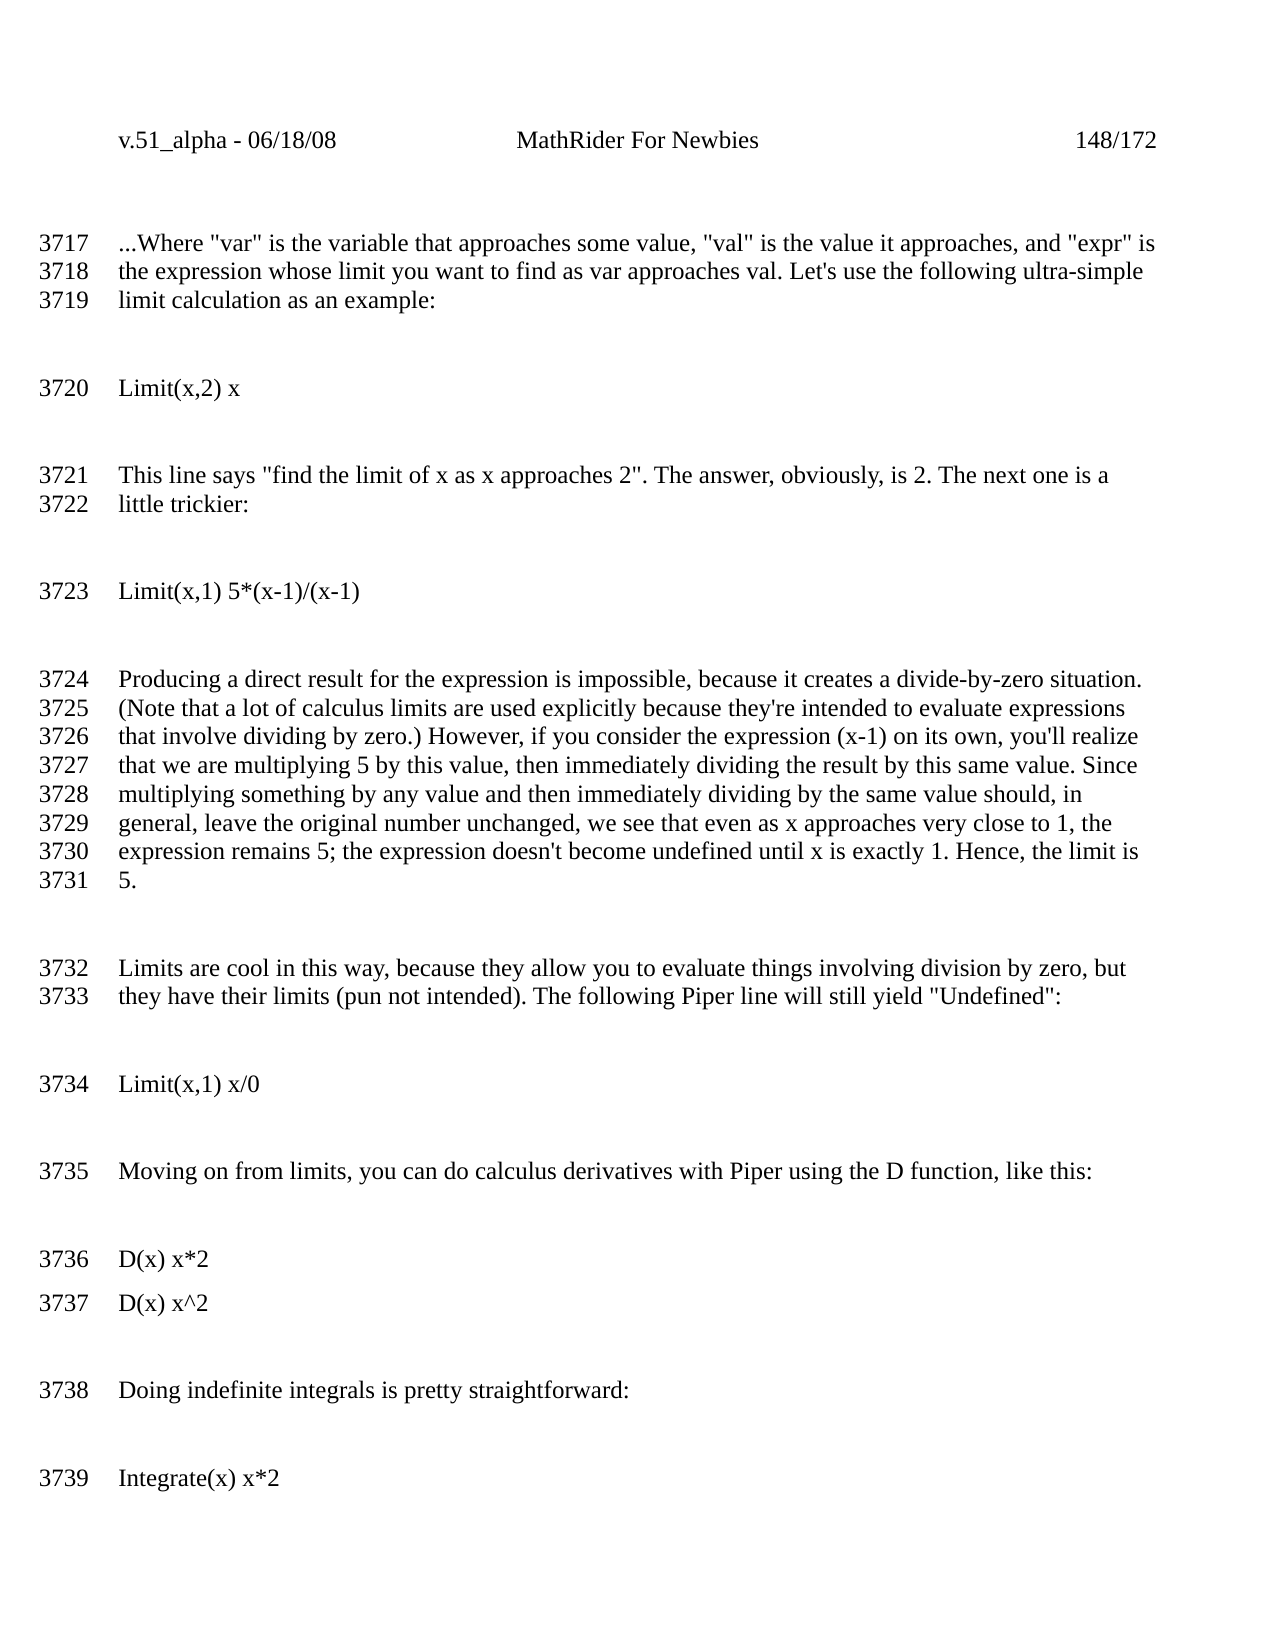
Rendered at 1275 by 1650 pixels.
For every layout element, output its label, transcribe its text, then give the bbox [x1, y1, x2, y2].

text Doing indefinite integrals is pretty straightforward: [118, 1375, 1157, 1404]
text Limit(x,1) x/0 [118, 1069, 1157, 1098]
text This line says "find the limit of x as x approaches 2". The answer, obviously, is 2. The next one is a little trickier: [118, 460, 1157, 518]
text Limit(x,2) x [118, 373, 1157, 401]
text Limits are cool in this way, because they allow you to evaluate things involving division by zero, but they have their limits (pun not intended). The following Piper line will still yield "Undefined": [118, 953, 1157, 1010]
text Integrate(x) x*2 [118, 1463, 1157, 1491]
text D(x) x^2 [118, 1288, 1157, 1316]
text Moving on from limits, you can do calculus derivatives with Piper using the D function, like this: [118, 1156, 1157, 1185]
text Limit(x,1) 5*(x-1)/(x-1) [118, 576, 1157, 605]
text Producing a direct result for the expression is impossible, because it creates a divide-by-zero situation. (Note that a lot of calculus limits are used explicitly because they're intended to evaluate expressions that involve dividing by zero.) However, if you consider the expression (x-1) on its own, you'll realize that we are multiplying 5 by this value, then immediately dividing the result by this same value. Since multiplying something by any value and then immediately dividing by the same value should, in general, leave the original number unchanged, we see that even as x approaches very close to 1, the expression remains 5; the expression doesn't become undefined until x is exactly 1. Hence, the limit is 5. [118, 664, 1157, 894]
text D(x) x*2 [118, 1244, 1157, 1273]
text ...Where "var" is the variable that approaches some value, "val" is the value it approaches, and "expr" is the expression whose limit you want to find as var approaches val. Let's use the following ultra-simple limit calculation as an example: [118, 228, 1157, 314]
